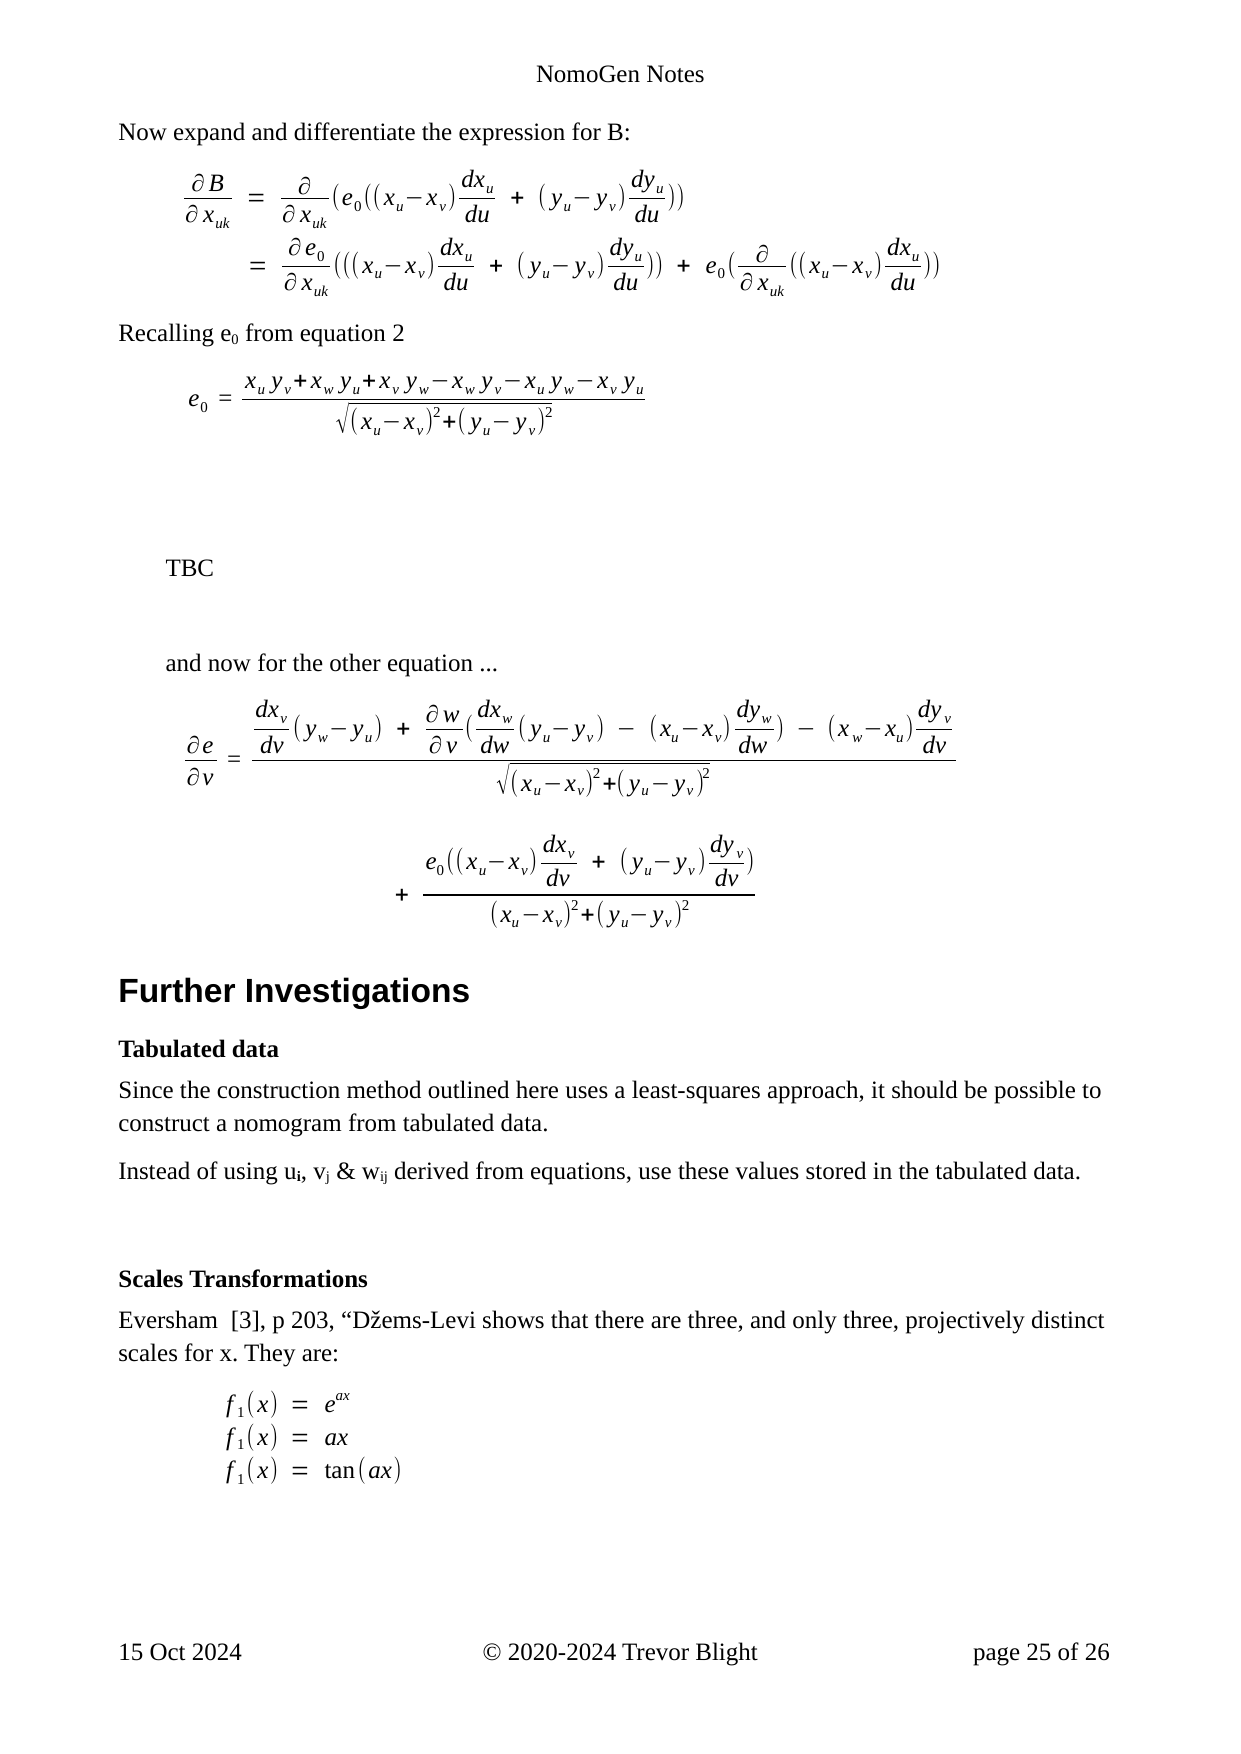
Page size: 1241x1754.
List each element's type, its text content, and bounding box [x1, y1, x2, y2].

subtitle Scales Transformations [118, 1264, 1122, 1293]
subtitle Further Investigations [118, 971, 1122, 1009]
text Now expand and differentiate the expression for B: [118, 117, 1122, 146]
subtitle Tabulated data [118, 1034, 1122, 1063]
text Eversham [3], p 203, “Džems-Levi shows that there are three, and only three, projectively distinct scales for x. They are: [118, 1305, 1122, 1367]
text TBC [165, 553, 1122, 582]
text and now for the other equation ... [165, 648, 1122, 677]
text Since the construction method outlined here uses a least-squares approach, it should be possible to construct a nomogram from tabulated data. [118, 1076, 1122, 1137]
text Recalling e0 from equation 2 [118, 318, 1122, 347]
text Instead of using ui, vj & wij derived from equations, use these values stored in the tabulated data. [118, 1156, 1122, 1185]
